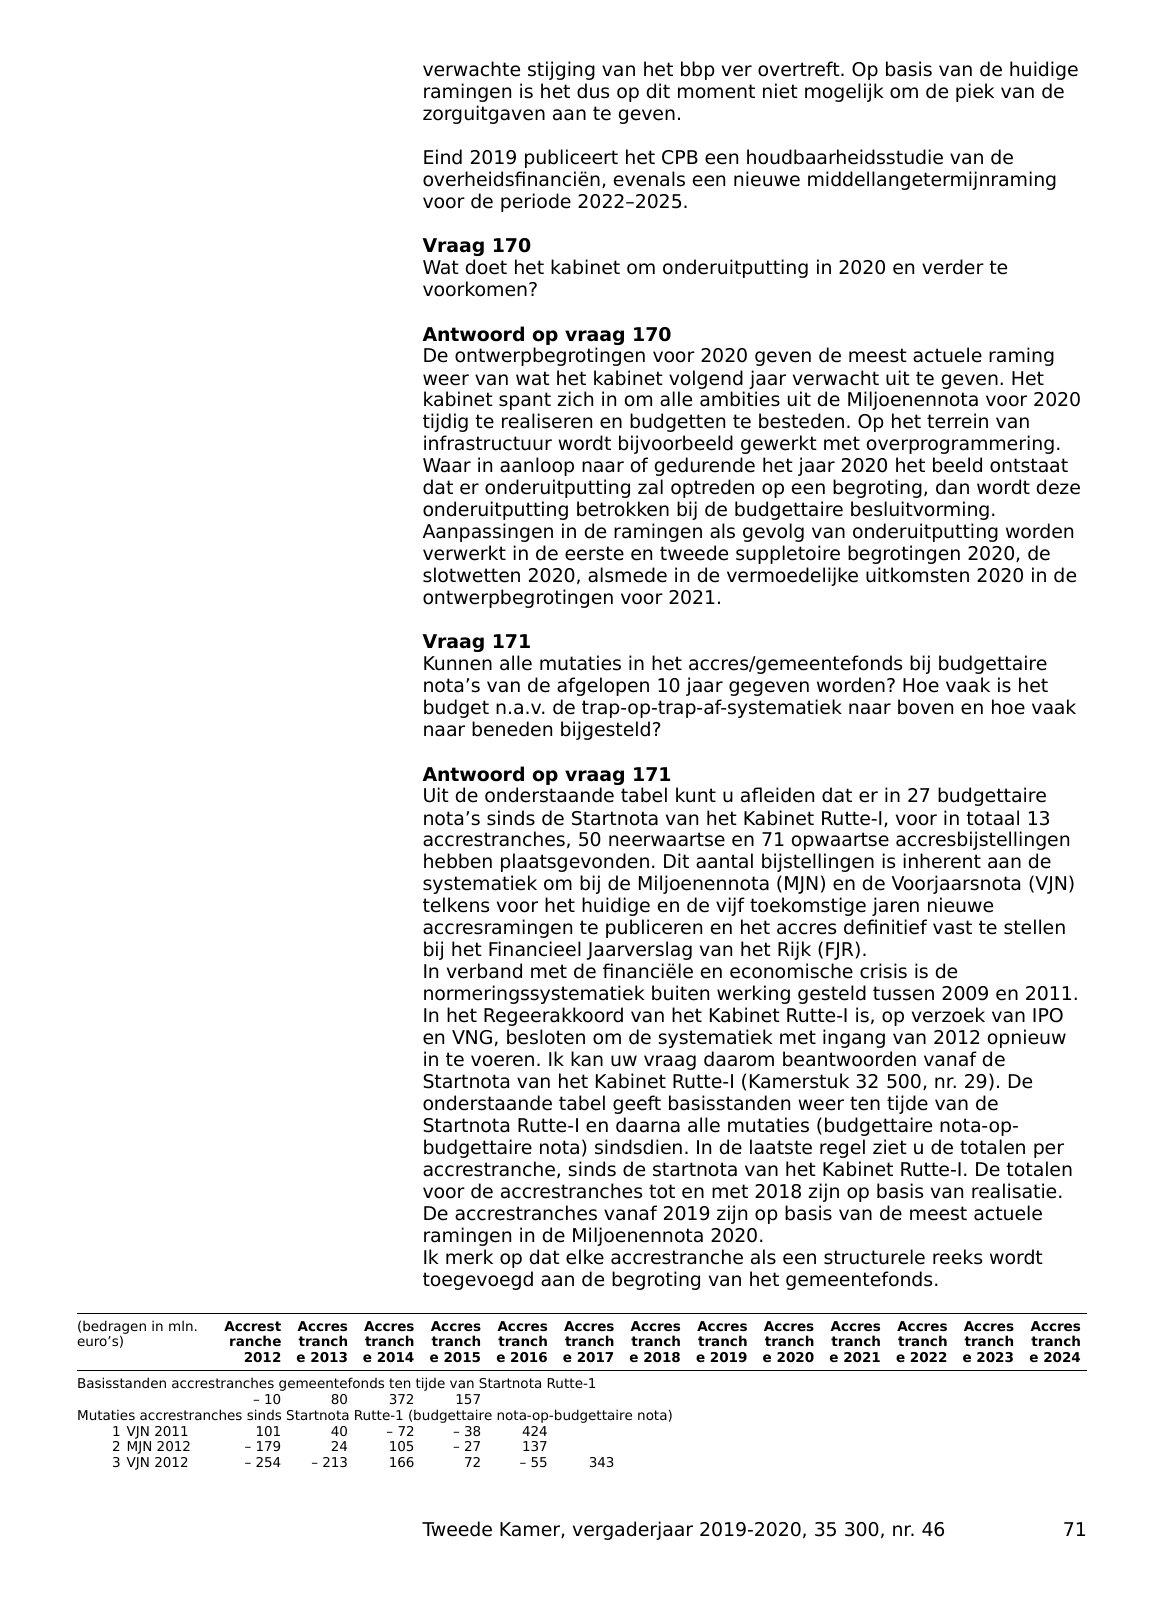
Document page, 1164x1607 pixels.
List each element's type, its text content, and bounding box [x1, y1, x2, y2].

text Vraag 171 [422, 631, 1087, 653]
table_cell 424 [487, 1423, 553, 1439]
table_cell 105 [354, 1439, 420, 1455]
text Wat doet het kabinet om onderuitputting in 2020 en verder te voorkomen? [422, 257, 1087, 301]
table_header Accrestranche 2016 [487, 1314, 553, 1370]
table_cell – 213 [287, 1455, 354, 1471]
table_cell [753, 1423, 820, 1439]
table_header (bedragen in mln. euro’s) [77, 1314, 214, 1370]
table_cell [620, 1455, 687, 1471]
text Antwoord op vraag 171 [422, 763, 1087, 785]
table_header Accrestranche 2024 [1020, 1314, 1087, 1370]
table_cell [77, 1392, 120, 1408]
table_header Accrestranche 2017 [554, 1314, 620, 1370]
table_cell [953, 1392, 1020, 1408]
table_cell [1020, 1455, 1087, 1471]
text Ik merk op dat elke accrestranche als een structurele reeks wordt toegevoegd aan de begroting van het gemeentefonds. [422, 1247, 1087, 1291]
table_cell – 27 [420, 1439, 487, 1455]
table_cell [753, 1455, 820, 1471]
table_cell 166 [354, 1455, 420, 1471]
text Vraag 170 [422, 235, 1087, 257]
table_cell [887, 1423, 953, 1439]
table_cell [687, 1455, 753, 1471]
table_cell [820, 1392, 887, 1408]
table_cell [820, 1455, 887, 1471]
table_cell MJN 2012 [120, 1439, 214, 1455]
table_cell [953, 1423, 1020, 1439]
table_cell [953, 1455, 1020, 1471]
table_cell [753, 1439, 820, 1455]
table_header Accrestranche 2020 [753, 1314, 820, 1370]
text verwachte stijging van het bbp ver overtreft. Op basis van de huidige ramingen is het dus op dit moment niet mogelijk om de piek van de zorguitgaven aan te geven. [422, 59, 1087, 125]
table_cell [687, 1392, 753, 1408]
table_header Accrestranche 2021 [820, 1314, 887, 1370]
text De ontwerpbegrotingen voor 2020 geven de meest actuele raming weer van wat het kabinet volgend jaar verwacht uit te geven. Het kabinet spant zich in om alle ambities uit de Miljoenennota voor 2020 tijdig te realiseren en budgetten te besteden. Op het terrein van infrastructuur wordt bijvoorbeeld gewerkt met overprogrammering. Waar in aanloop naar of gedurende het jaar 2020 het beeld ontstaat dat er onderuitputting zal optreden op een begroting, dan wordt deze onderuitputting betrokken bij de budgettaire besluitvorming. Aanpassingen in de ramingen als gevolg van onderuitputting worden verwerkt in de eerste en tweede suppletoire begrotingen 2020, de slotwetten 2020, alsmede in de vermoedelijke uitkomsten 2020 in de ontwerpbegrotingen voor 2021. [422, 345, 1087, 609]
table_cell [620, 1392, 687, 1408]
table_cell 101 [214, 1423, 287, 1439]
table_cell 3 [77, 1455, 120, 1471]
table_cell [554, 1392, 620, 1408]
table_cell [887, 1455, 953, 1471]
table_header Accrestranche 2023 [953, 1314, 1020, 1370]
table_cell [820, 1439, 887, 1455]
table_cell [887, 1439, 953, 1455]
table_cell 40 [287, 1423, 354, 1439]
table_cell [1020, 1423, 1087, 1439]
text Antwoord op vraag 170 [422, 323, 1087, 345]
table_cell [554, 1423, 620, 1439]
table_cell [953, 1439, 1020, 1455]
table_cell [487, 1392, 553, 1408]
table_cell [620, 1439, 687, 1455]
table_cell [120, 1392, 214, 1408]
table_cell [554, 1439, 620, 1455]
table_header Accrestranche 2015 [420, 1314, 487, 1370]
table_header Accrestranche 2022 [887, 1314, 953, 1370]
table_header Accrestranche 2012 [214, 1314, 287, 1370]
table_cell [687, 1423, 753, 1439]
table_header Accrestranche 2019 [687, 1314, 753, 1370]
table_cell Basisstanden accrestranches gemeentefonds ten tijde van Startnota Rutte-1 [77, 1371, 1087, 1392]
table_cell 72 [420, 1455, 487, 1471]
table_cell – 10 [214, 1392, 287, 1408]
table_header Accrestranche 2013 [287, 1314, 354, 1370]
table_cell [620, 1423, 687, 1439]
table_cell 343 [554, 1455, 620, 1471]
table_cell [753, 1392, 820, 1408]
table_cell 2 [77, 1439, 120, 1455]
table_cell [1020, 1392, 1087, 1408]
table_cell 157 [420, 1392, 487, 1408]
table_cell 24 [287, 1439, 354, 1455]
table_cell 1 [77, 1423, 120, 1439]
table_cell [687, 1439, 753, 1455]
table_header Accrestranche 2014 [354, 1314, 420, 1370]
table_cell 372 [354, 1392, 420, 1408]
text In verband met de financiële en economische crisis is de normeringssystematiek buiten werking gesteld tussen 2009 en 2011. In het Regeerakkoord van het Kabinet Rutte-I is, op verzoek van IPO en VNG, besloten om de systematiek met ingang van 2012 opnieuw in te voeren. Ik kan uw vraag daarom beantwoorden vanaf de Startnota van het Kabinet Rutte-I (Kamerstuk 32 500, nr. 29). De onderstaande tabel geeft basisstanden weer ten tijde van de Startnota Rutte-I en daarna alle mutaties (budgettaire nota-op-budgettaire nota) sindsdien. In de laatste regel ziet u de totalen per accrestranche, sinds de startnota van het Kabinet Rutte-I. De totalen voor de accrestranches tot en met 2018 zijn op basis van realisatie. De accrestranches vanaf 2019 zijn op basis van de meest actuele ramingen in de Miljoenennota 2020. [422, 961, 1087, 1247]
table_cell [887, 1392, 953, 1408]
table_cell [820, 1423, 887, 1439]
table_cell [1020, 1439, 1087, 1455]
table_cell – 72 [354, 1423, 420, 1439]
table_cell – 38 [420, 1423, 487, 1439]
table_cell VJN 2011 [120, 1423, 214, 1439]
text Kunnen alle mutaties in het accres/gemeentefonds bij budgettaire nota’s van de afgelopen 10 jaar gegeven worden? Hoe vaak is het budget n.a.v. de trap-op-trap-af-systematiek naar boven en hoe vaak naar beneden bijgesteld? [422, 653, 1087, 741]
table_cell Mutaties accrestranches sinds Startnota Rutte-1 (budgettaire nota-op-budgettaire nota) [77, 1408, 1087, 1423]
table_cell 137 [487, 1439, 553, 1455]
table_cell – 254 [214, 1455, 287, 1471]
table_cell – 55 [487, 1455, 553, 1471]
table_cell – 179 [214, 1439, 287, 1455]
table_cell 80 [287, 1392, 354, 1408]
text Uit de onderstaande tabel kunt u afleiden dat er in 27 budgettaire nota’s sinds de Startnota van het Kabinet Rutte-I, voor in totaal 13 accrestranches, 50 neerwaartse en 71 opwaartse accresbijstellingen hebben plaatsgevonden. Dit aantal bijstellingen is inherent aan de systematiek om bij de Miljoenennota (MJN) en de Voorjaarsnota (VJN) telkens voor het huidige en de vijf toekomstige jaren nieuwe accresramingen te publiceren en het accres definitief vast te stellen bij het Financieel Jaarverslag van het Rijk (FJR). [422, 785, 1087, 961]
table_header Accrestranche 2018 [620, 1314, 687, 1370]
table_cell VJN 2012 [120, 1455, 214, 1471]
text Eind 2019 publiceert het CPB een houdbaarheidsstudie van de overheidsfinanciën, evenals een nieuwe middellangetermijnraming voor de periode 2022–2025. [422, 147, 1087, 213]
